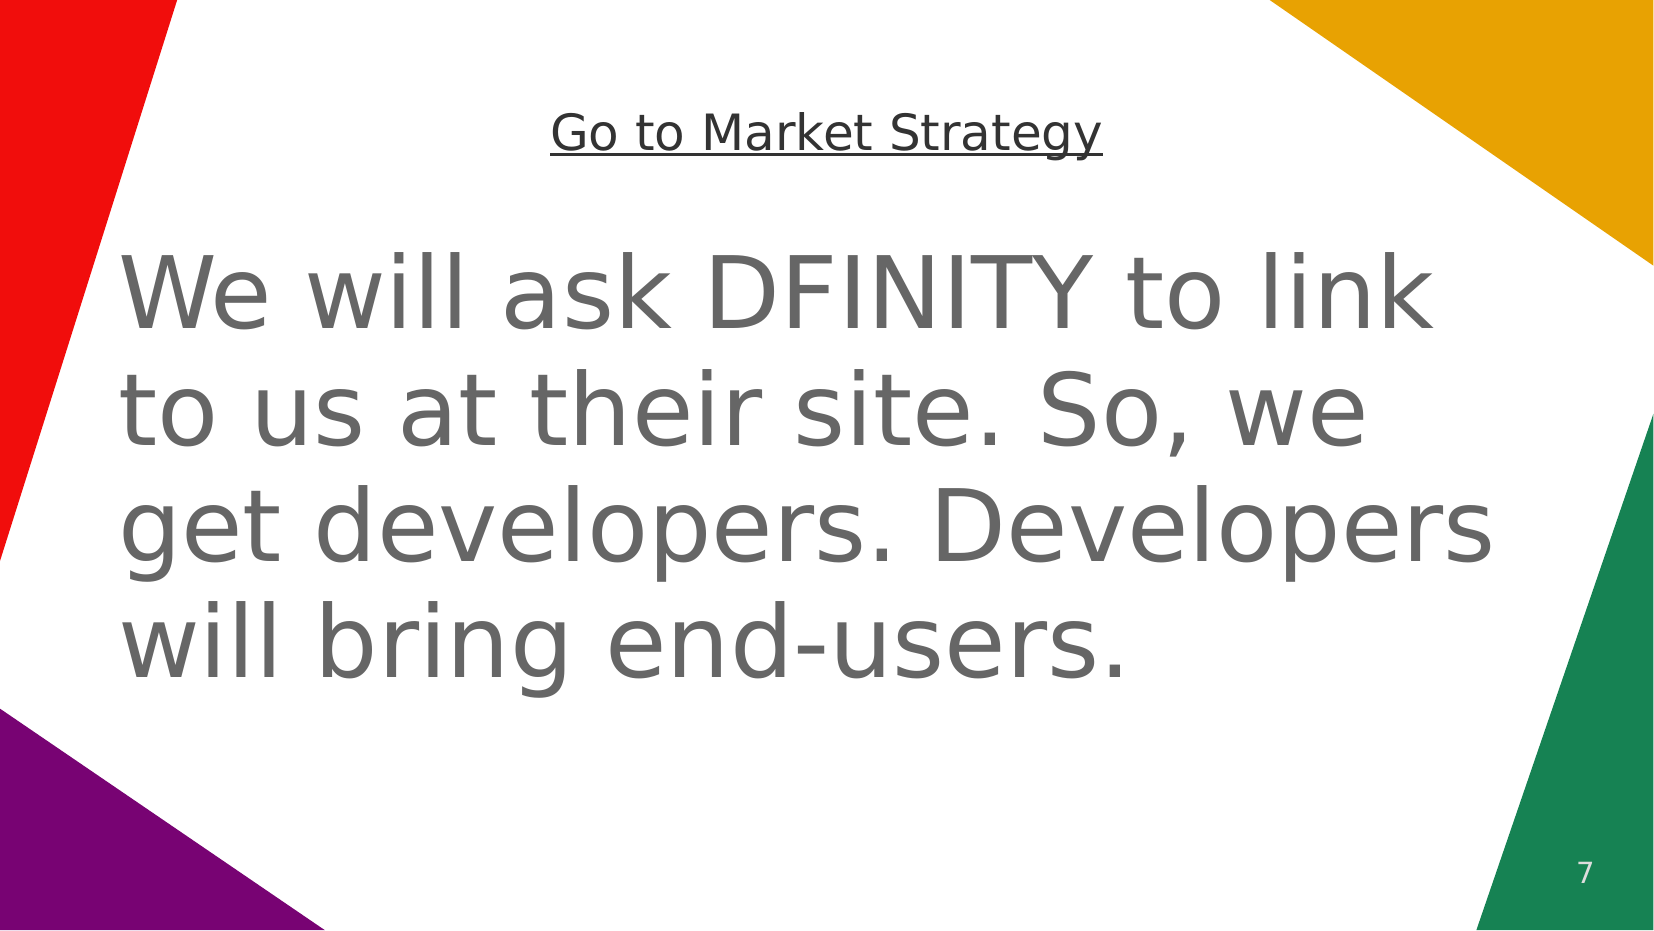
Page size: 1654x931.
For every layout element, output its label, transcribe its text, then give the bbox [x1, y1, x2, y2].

list We will ask DFINITY to link to us at their site. So, we get developers. Developers will bring end-users. [118, 236, 1536, 827]
title Go to Market Strategy [118, 59, 1536, 207]
